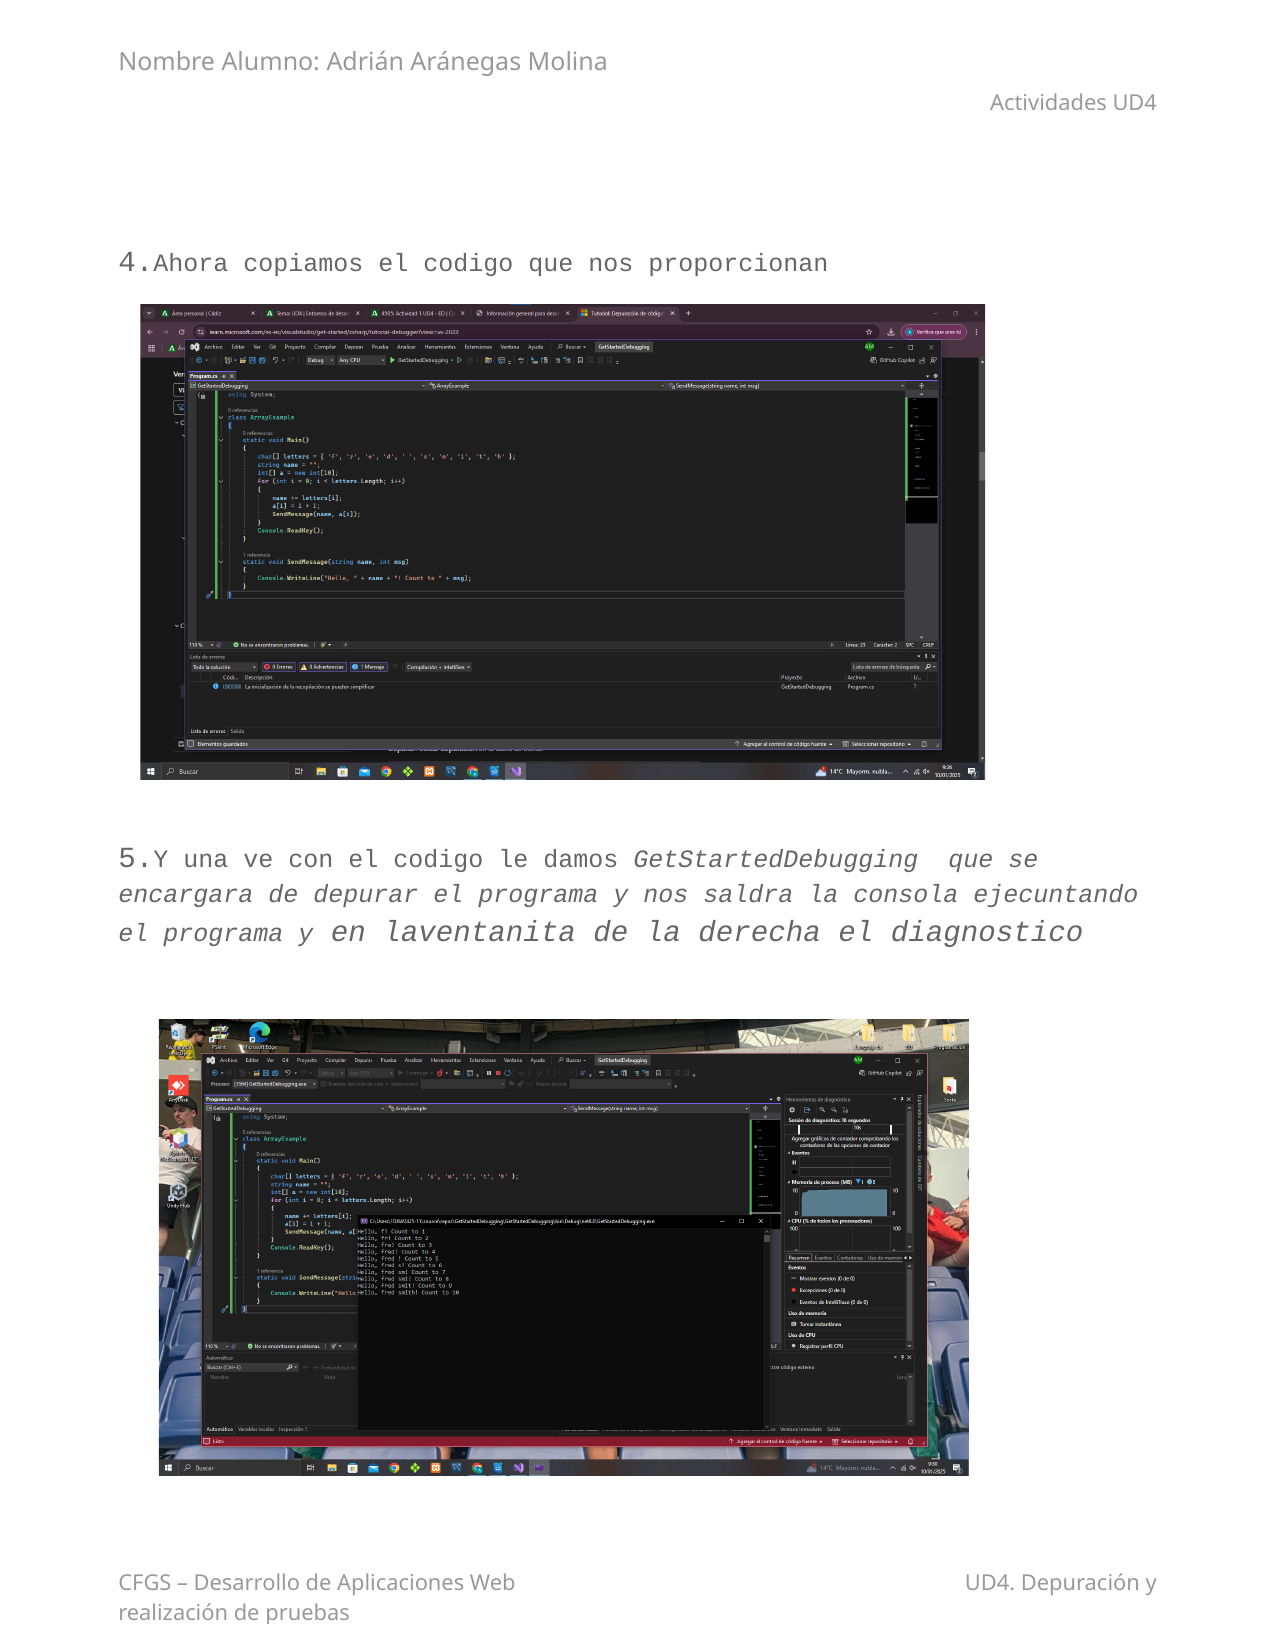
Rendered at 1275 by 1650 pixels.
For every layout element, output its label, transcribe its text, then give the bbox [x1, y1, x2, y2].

picture [158, 1019, 969, 1476]
text 5.Y una ve con el codigo le damos GetStartedDebugging que se encargara de depurar el programa y nos saldra la consola ejecuntando el programa y en laventanita de la derecha el diagnostico [118, 843, 1157, 950]
picture [140, 304, 986, 780]
text 4.Ahora copiamos el codigo que nos proporcionan [118, 247, 1157, 280]
